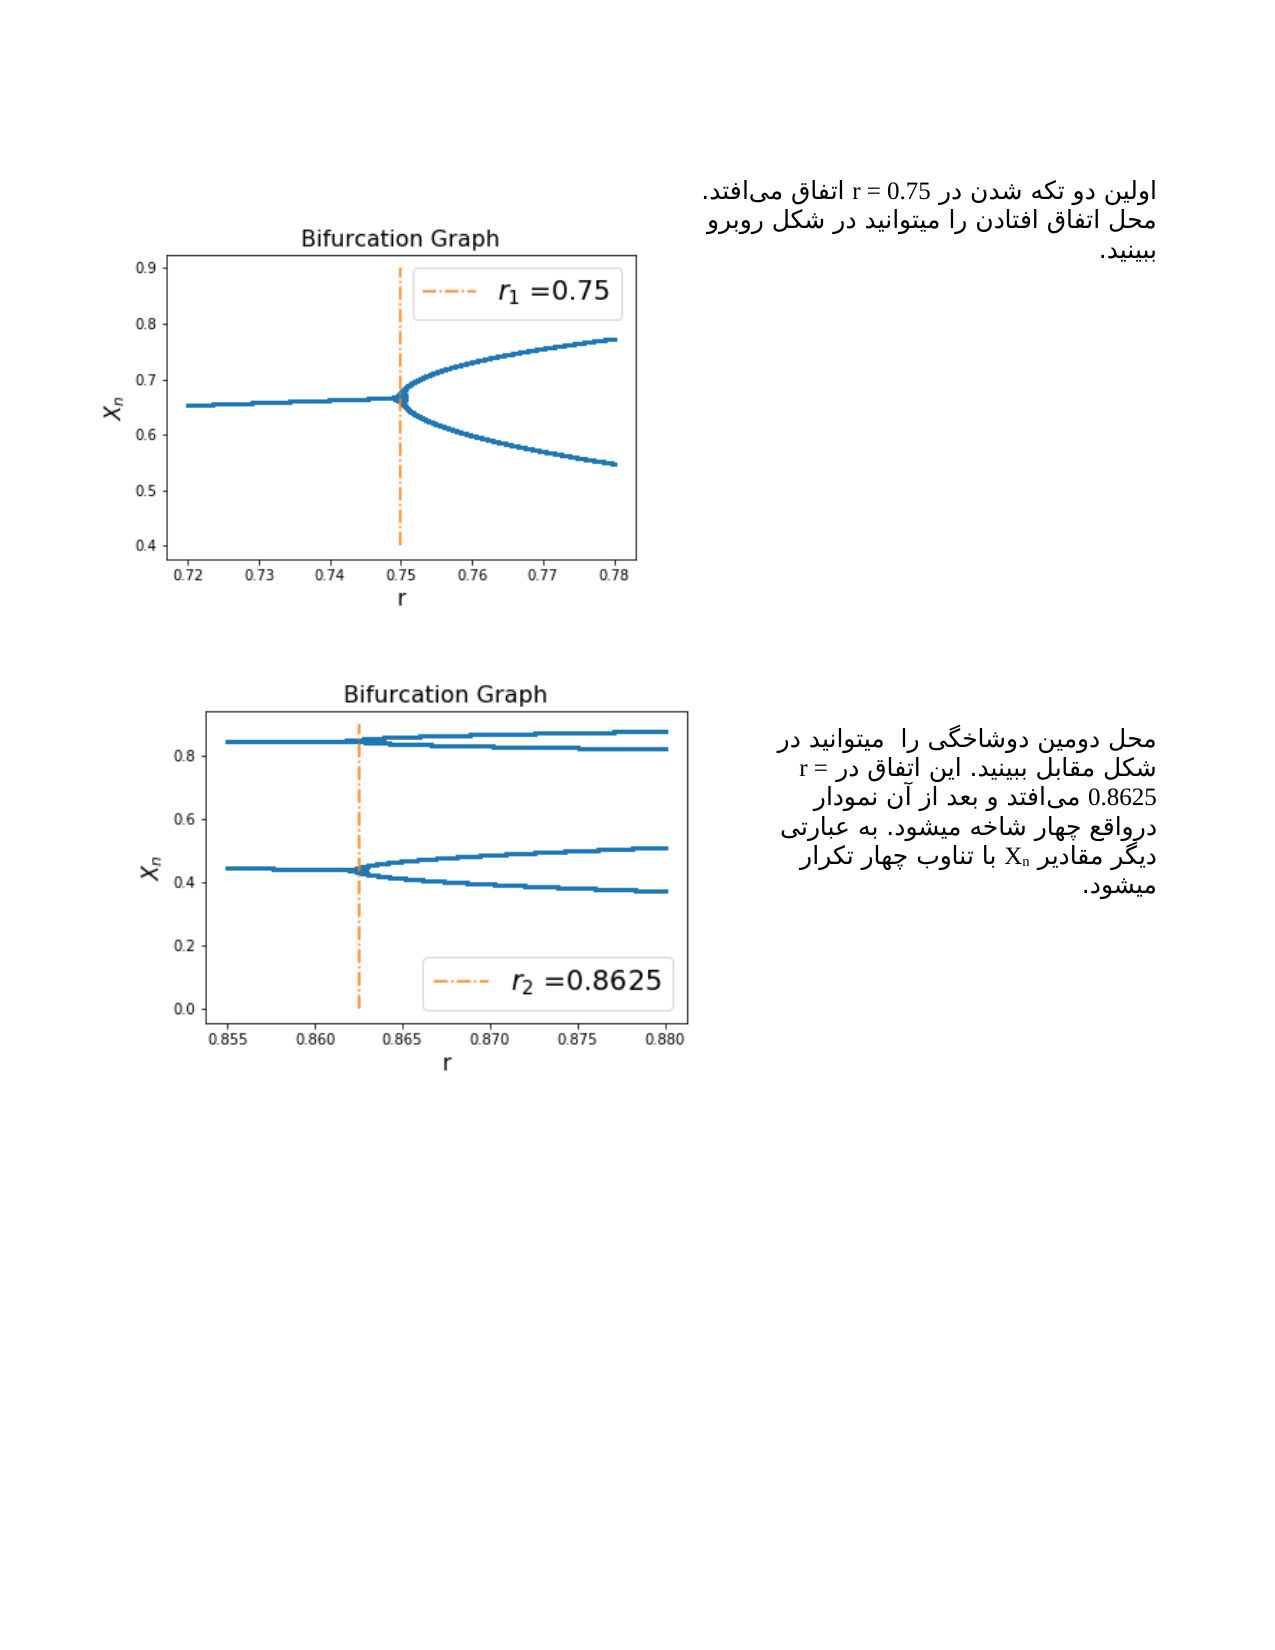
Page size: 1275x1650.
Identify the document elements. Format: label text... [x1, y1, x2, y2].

text اولین دو تکه شدن در r = 0.75 اتفاق می‌افتد. [118, 176, 1157, 206]
text محل اتفاق افتادن را میتوانید در شکل روبرو ببینید. [118, 206, 1157, 264]
text محل دومین دوشاخگی را میتوانید در شکل مقابل ببینید. این اتفاق در r = 0.8625 می‌افتد و بعد از آن نمودار در‌واقع چهار شاخه میشود. به عبارتی دیگر مقادیر Xn با تناوب چهار تکرار میشود. [749, 724, 1157, 899]
picture [128, 661, 749, 1075]
picture [91, 207, 696, 610]
